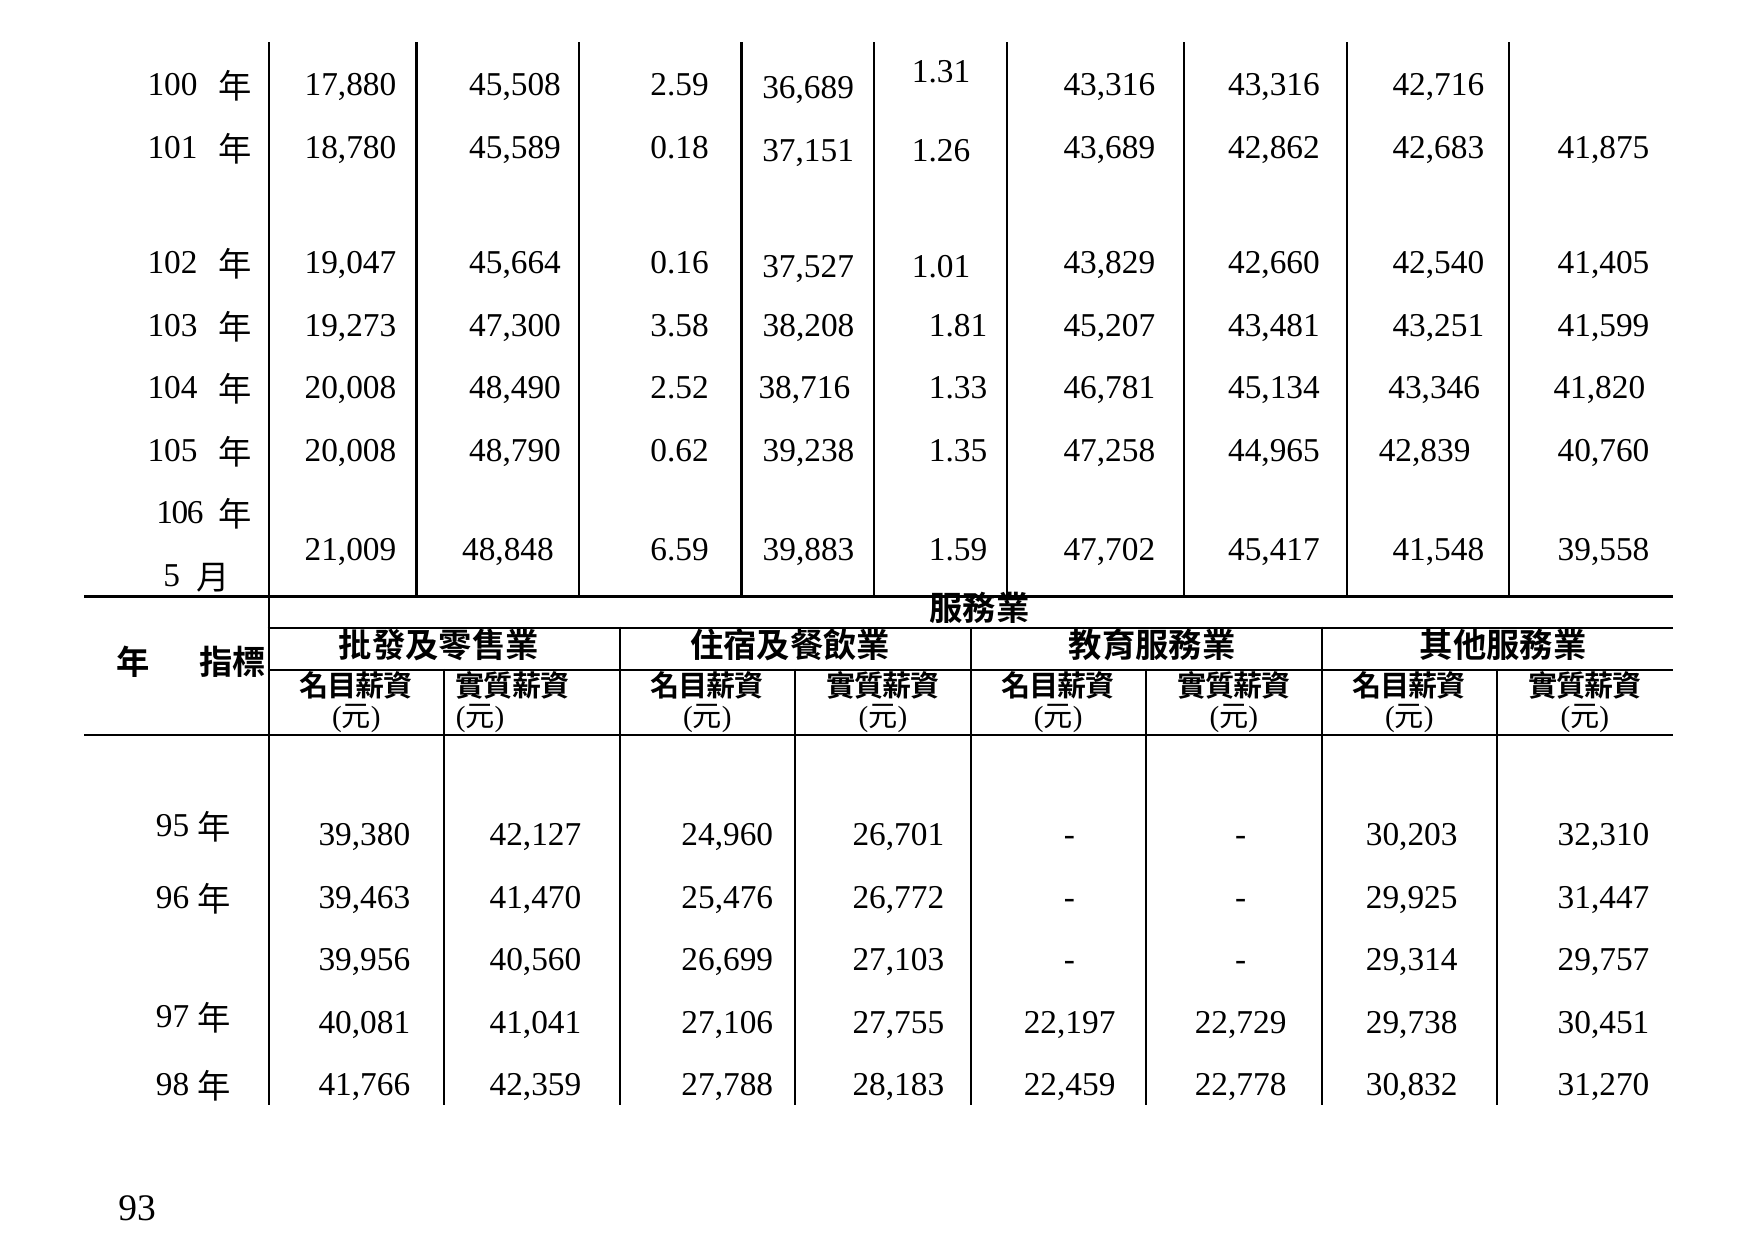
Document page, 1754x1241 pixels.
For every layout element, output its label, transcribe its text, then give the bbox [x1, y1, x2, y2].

table_cell 101年 [84, 105, 268, 167]
table_cell 36,689 [743, 42, 873, 105]
table_cell 39,883 [743, 470, 873, 595]
table_cell 102年 [84, 167, 268, 283]
table_cell 42,862 [1185, 105, 1346, 167]
table_cell 41,405 [1510, 167, 1673, 283]
table_cell 19,273 [270, 283, 415, 345]
table_cell 47,300 [418, 283, 578, 345]
table_cell 45,207 [1008, 283, 1183, 345]
table_cell 26,701 26,772 27,103 27,755 28,183 [796, 736, 970, 1105]
table_cell 47,702 [1008, 470, 1183, 595]
table_cell 17,880 [270, 42, 415, 105]
table_cell 48,790 [418, 408, 578, 470]
table_cell 實質薪資(元) [1498, 671, 1673, 734]
table_cell 45,589 [418, 105, 578, 167]
table_cell 44,965 [1185, 408, 1346, 470]
table_cell 105年 [84, 408, 268, 470]
table_cell 103年 [84, 283, 268, 345]
table_cell 42,683 [1348, 105, 1508, 167]
table_cell 批發及零售業 [270, 629, 619, 669]
table_cell 43,481 [1185, 283, 1346, 345]
table_cell 實質薪資(元) [1147, 671, 1321, 734]
table_cell 46,781 [1008, 345, 1183, 408]
table_cell 教育服務業 [972, 629, 1321, 669]
table_cell 1.81 [875, 283, 1006, 345]
table_cell 服務業 [270, 598, 1673, 627]
table_cell 42,660 [1185, 167, 1346, 283]
table_cell 2.52 [580, 345, 740, 408]
table_cell 39,558 [1510, 470, 1673, 595]
table_cell - - - 22,197 22,459 [972, 736, 1145, 1105]
table_cell 1.35 [875, 408, 1006, 470]
table_cell - - - 22,729 22,778 [1147, 736, 1321, 1105]
table_cell 年 指標 [84, 598, 268, 734]
table_cell 20,008 [270, 408, 415, 470]
table_cell 0.18 [580, 105, 740, 167]
table_cell 1.01 [875, 167, 1006, 283]
table_cell 37,151 [743, 105, 873, 167]
table_cell 6.59 [580, 470, 740, 595]
table_cell 39,238 [743, 408, 873, 470]
table_cell 45,134 [1185, 345, 1346, 408]
table_cell 42,540 [1348, 167, 1508, 283]
table_cell 41,875 [1510, 105, 1673, 167]
table_cell 39,380 39,463 39,956 40,081 41,766 [270, 736, 443, 1105]
table_cell 45,508 [418, 42, 578, 105]
table_cell 45,664 [418, 167, 578, 283]
table_cell 其他服務業 [1323, 629, 1673, 669]
table_cell 0.62 [580, 408, 740, 470]
table_cell 47,258 [1008, 408, 1183, 470]
table_cell 18,780 [270, 105, 415, 167]
table_cell 42,839 [1348, 408, 1508, 470]
table_cell 1.31 [875, 42, 1006, 105]
table_cell 48,848 [418, 470, 578, 595]
table_cell 42,127 41,470 40,560 41,041 42,359 [445, 736, 619, 1105]
table_cell 100年 [84, 42, 268, 105]
table_cell 38,208 [743, 283, 873, 345]
table_cell 95年 [84, 736, 268, 845]
table_cell 43,829 [1008, 167, 1183, 283]
table_cell 40,760 [1510, 408, 1673, 470]
table_cell [1510, 42, 1673, 105]
table_cell 43,689 [1008, 105, 1183, 167]
table_cell 104年 [84, 345, 268, 408]
table_cell 43,316 [1185, 42, 1346, 105]
table_cell 實質薪資(元) [796, 671, 970, 734]
table_cell 實質薪資(元) [445, 671, 619, 734]
table_cell 42,716 [1348, 42, 1508, 105]
table_cell 名目薪資(元) [1323, 671, 1496, 734]
table_cell 38,716 [743, 345, 873, 408]
table_cell 106年5月 [84, 470, 268, 595]
table_cell 0.16 [580, 167, 740, 283]
table_cell 1.33 [875, 345, 1006, 408]
table_cell 48,490 [418, 345, 578, 408]
table_cell 41,599 [1510, 283, 1673, 345]
table_cell 96年 [84, 845, 268, 917]
table_cell 住宿及餐飲業 [621, 629, 970, 669]
table_cell 2.59 [580, 42, 740, 105]
table_cell 1.59 [875, 470, 1006, 595]
table_cell 名目薪資(元) [270, 671, 443, 734]
table_cell 41,820 [1510, 345, 1673, 408]
table_cell 3.58 [580, 283, 740, 345]
table_cell 名目薪資(元) [972, 671, 1145, 734]
table_cell 21,009 [270, 470, 415, 595]
table_cell 43,251 [1348, 283, 1508, 345]
table_cell 45,417 [1185, 470, 1346, 595]
table_cell 24,960 25,476 26,699 27,106 27,788 [621, 736, 794, 1105]
table_cell 32,310 31,447 29,757 30,451 31,270 [1498, 736, 1673, 1105]
table_cell 98年 [84, 1037, 268, 1105]
table_cell 20,008 [270, 345, 415, 408]
table_cell 37,527 [743, 167, 873, 283]
table_cell 97年 [84, 917, 268, 1037]
table_cell 1.26 [875, 105, 1006, 167]
table_cell 43,346 [1348, 345, 1508, 408]
table_cell 30,203 29,925 29,314 29,738 30,832 [1323, 736, 1496, 1105]
table_cell 名目薪資(元) [621, 671, 794, 734]
table_cell 19,047 [270, 167, 415, 283]
table_cell 41,548 [1348, 470, 1508, 595]
table_cell 43,316 [1008, 42, 1183, 105]
